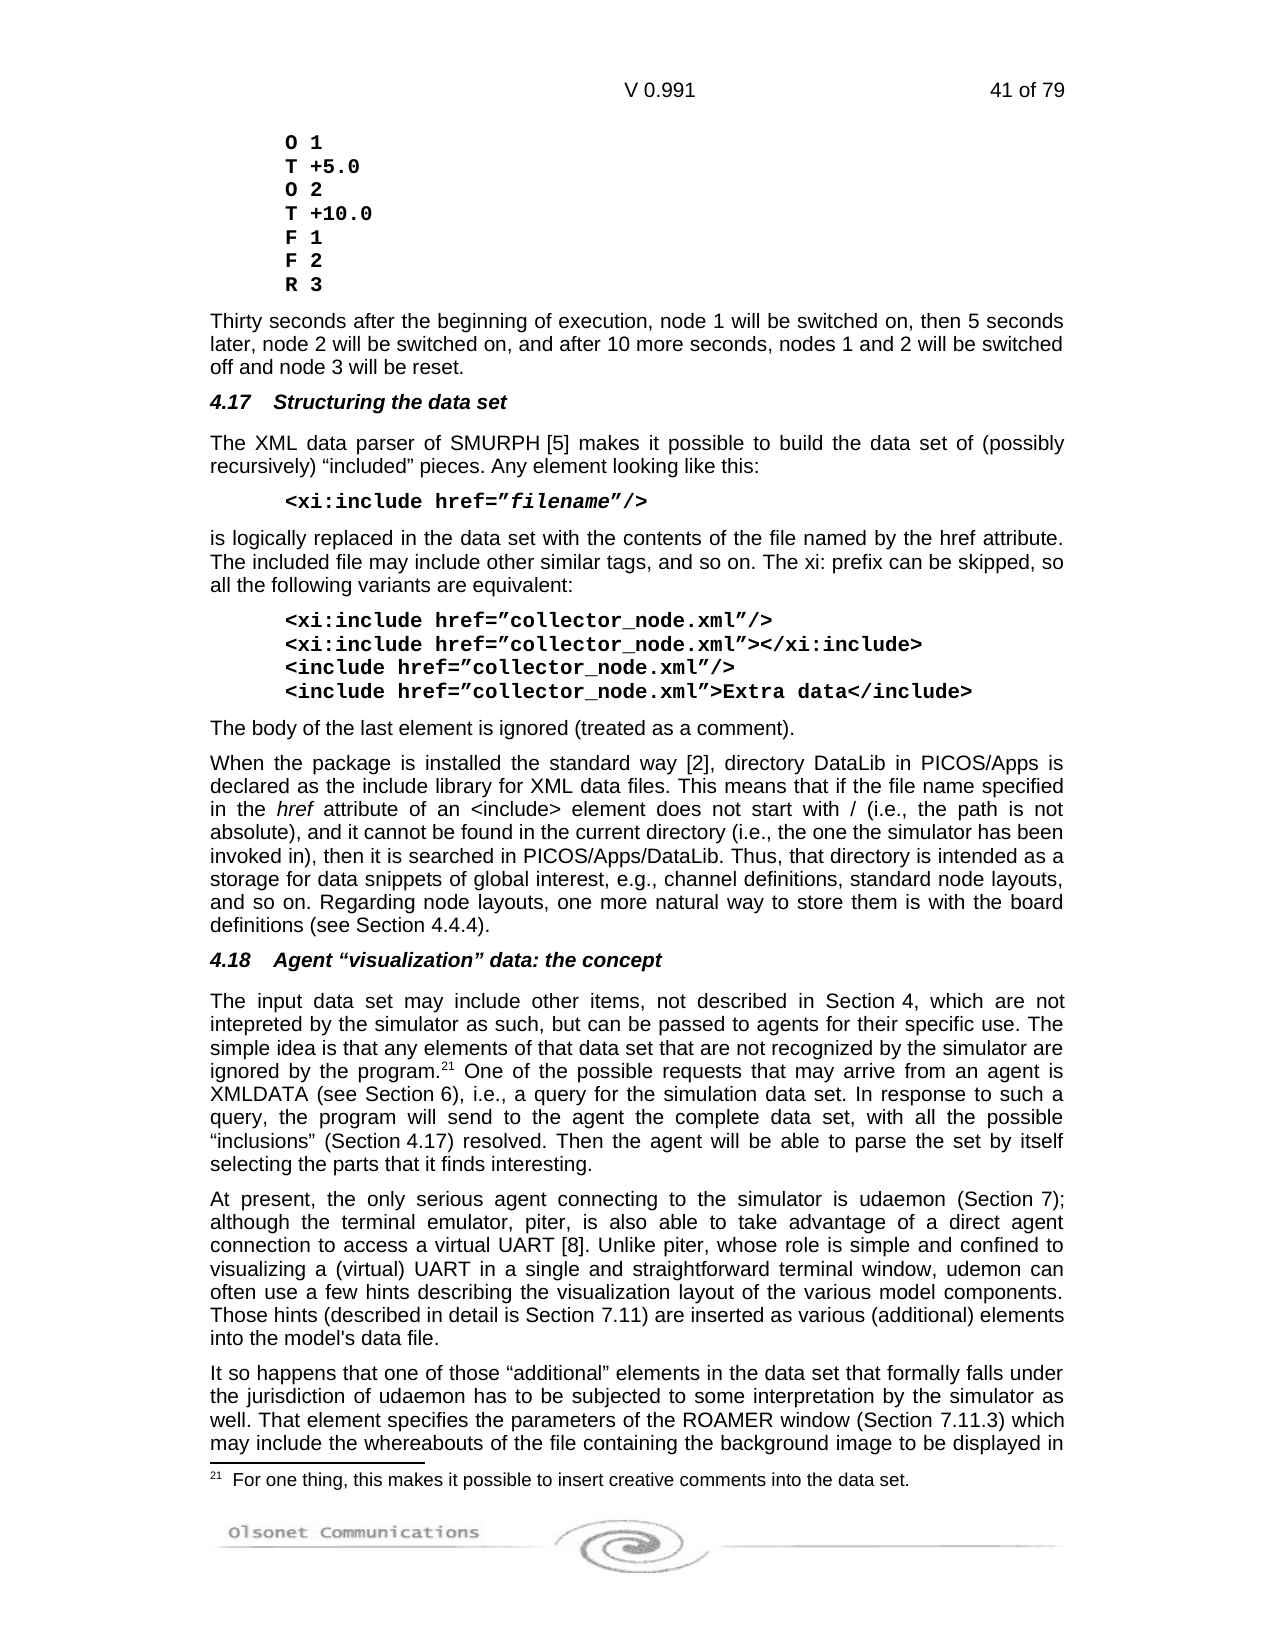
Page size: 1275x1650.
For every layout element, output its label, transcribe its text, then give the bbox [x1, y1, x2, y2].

text F 2 [210, 250, 1065, 274]
text R 3 [210, 274, 1065, 298]
text Thirty seconds after the beginning of execution, node 1 will be switched on, then 5 seconds later, node 2 will be switched on, and after 10 more seconds, nodes 1 and 2 will be switched off and node 3 will be reset. [210, 309, 1065, 379]
text <xi:include href=”collector_node.xml”></xi:include> [210, 633, 1065, 657]
text The body of the last element is ignored (treated as a comment). [210, 716, 1065, 739]
text <xi:include href=”collector_node.xml”/> [210, 608, 1065, 633]
text For one thing, this makes it possible to insert creative comments into the data set. [210, 1469, 1065, 1490]
subtitle Structuring the data set [210, 391, 1065, 414]
text <include href=”collector_node.xml”/> [210, 657, 1065, 681]
text When the package is installed the standard way [2], directory DataLib in PICOS/Apps is declared as the include library for XML data files. This means that if the file name specified in the href attribute of an <include> element does not start with / (i.e., the path is not absolute), and it cannot be found in the current directory (i.e., the one the simulator has been invoked in), then it is searched in PICOS/Apps/DataLib. Thus, that directory is intended as a storage for data snippets of global interest, e.g., channel definitions, standard node layouts, and so on. Regarding node layouts, one more natural way to store them is with the board definitions (see Section 4.4.4). [210, 751, 1065, 937]
text At present, the only serious agent connecting to the simulator is udaemon (Section 7); although the terminal emulator, piter, is also able to take advantage of a direct agent connection to access a virtual UART [8]. Unlike piter, whose role is simple and confined to visualizing a (virtual) UART in a single and straightforward terminal window, udemon can often use a few hints describing the visualization layout of the various model components. Those hints (described in detail is Section 7.11) are inserted as various (additional) elements into the model's data file. [210, 1187, 1065, 1350]
text T +5.0 [210, 156, 1065, 179]
text <include href=”collector_node.xml”>Extra data</include> [210, 681, 1065, 704]
text The XML data parser of SMURPH [5] makes it possible to build the data set of (possibly recursively) “included” pieces. Any element looking like this: [210, 432, 1065, 478]
text <xi:include href=”filename”/> [210, 490, 1065, 515]
text It so happens that one of those “additional” elements in the data set that formally falls under the jurisdiction of udaemon has to be subjected to some interpretation by the simulator as well. That element specifies the parameters of the ROAMER window (Section 7.11.3) which may include the whereabouts of the file containing the background image to be displayed in [210, 1362, 1065, 1455]
text The input data set may include other items, not described in Section 4, which are not intepreted by the simulator as such, but can be passed to agents for their specific use. The simple idea is that any elements of that data set that are not recognized by the simulator are ignored by the program. One of the possible requests that may arrive from an agent is XMLDATA (see Section 6), i.e., a query for the simulation data set. In response to such a query, the program will send to the agent the complete data set, with all the possible “inclusions” (Section 4.17) resolved. Then the agent will be able to parse the set by itself selecting the parts that it finds interesting. [210, 990, 1065, 1176]
text O 1 [210, 132, 1065, 156]
text F 1 [210, 227, 1065, 250]
picture [210, 1504, 1065, 1596]
subtitle Agent “visualization” data: the concept [210, 949, 1065, 972]
text O 2 [210, 179, 1065, 203]
text T +10.0 [210, 203, 1065, 227]
text is logically replaced in the data set with the contents of the file named by the href attribute. The included file may include other similar tags, and so on. The xi: prefix can be skipped, so all the following variants are equivalent: [210, 527, 1065, 597]
